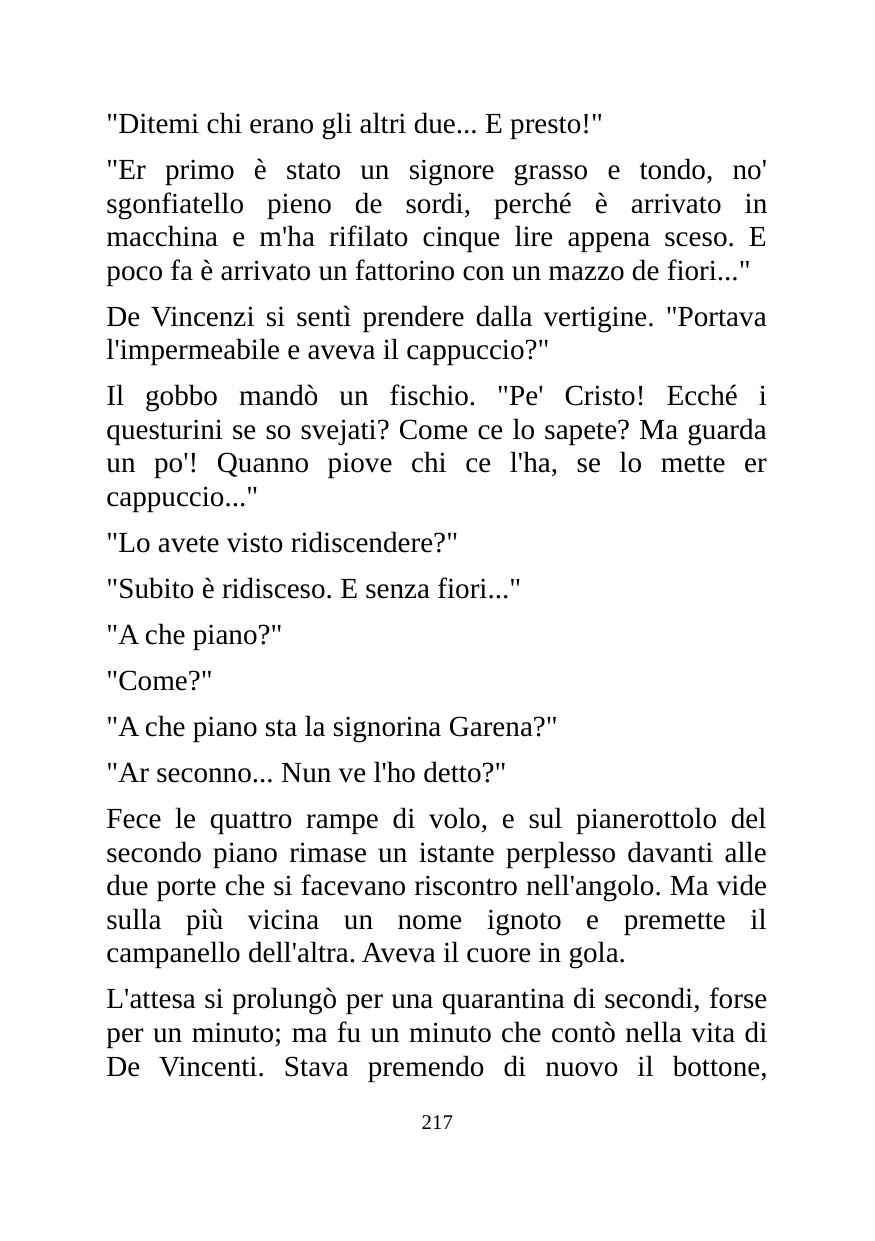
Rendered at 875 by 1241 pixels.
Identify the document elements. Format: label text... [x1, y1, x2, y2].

text "A che piano?" [106, 617, 768, 651]
text "Ditemi chi erano gli altri due... E presto!" [106, 106, 768, 140]
text Fece le quattro rampe di volo, e sul pianerottolo del secondo piano rimase un istante perplesso davanti alle due porte che si facevano riscontro nell'angolo. Ma vide sulla più vicina un nome ignoto e premette il campanello dell'altra. Aveva il cuore in gola. [106, 801, 768, 969]
text "Subito è ridisceso. E senza fiori..." [106, 571, 768, 605]
text "Er primo è stato un signore grasso e tondo, no' sgonfiatello pieno de sordi, perché è arrivato in macchina e m'ha rifilato cinque lire appena sceso. E poco fa è arrivato un fattorino con un mazzo de fiori..." [106, 152, 768, 286]
text "A che piano sta la signorina Garena?" [106, 709, 768, 743]
text "Come?" [106, 663, 768, 697]
text De Vincenzi si sentì prendere dalla vertigine. "Portava l'impermeabile e aveva il cappuccio?" [106, 299, 768, 366]
text L'attesa si prolungò per una quarantina di secondi, forse per un minuto; ma fu un minuto che contò nella vita di De Vincenti. Stava premendo di nuovo il bottone, [106, 982, 768, 1082]
text "Ar seconno... Nun ve l'ho detto?" [106, 755, 768, 789]
text "Lo avete visto ridiscendere?" [106, 525, 768, 559]
text Il gobbo mandò un fischio. "Pe' Cristo! Ecché i questurini se so svejati? Come ce lo sapete? Ma guarda un po'! Quanno piove chi ce l'ha, se lo mette er cappuccio..." [106, 378, 768, 513]
